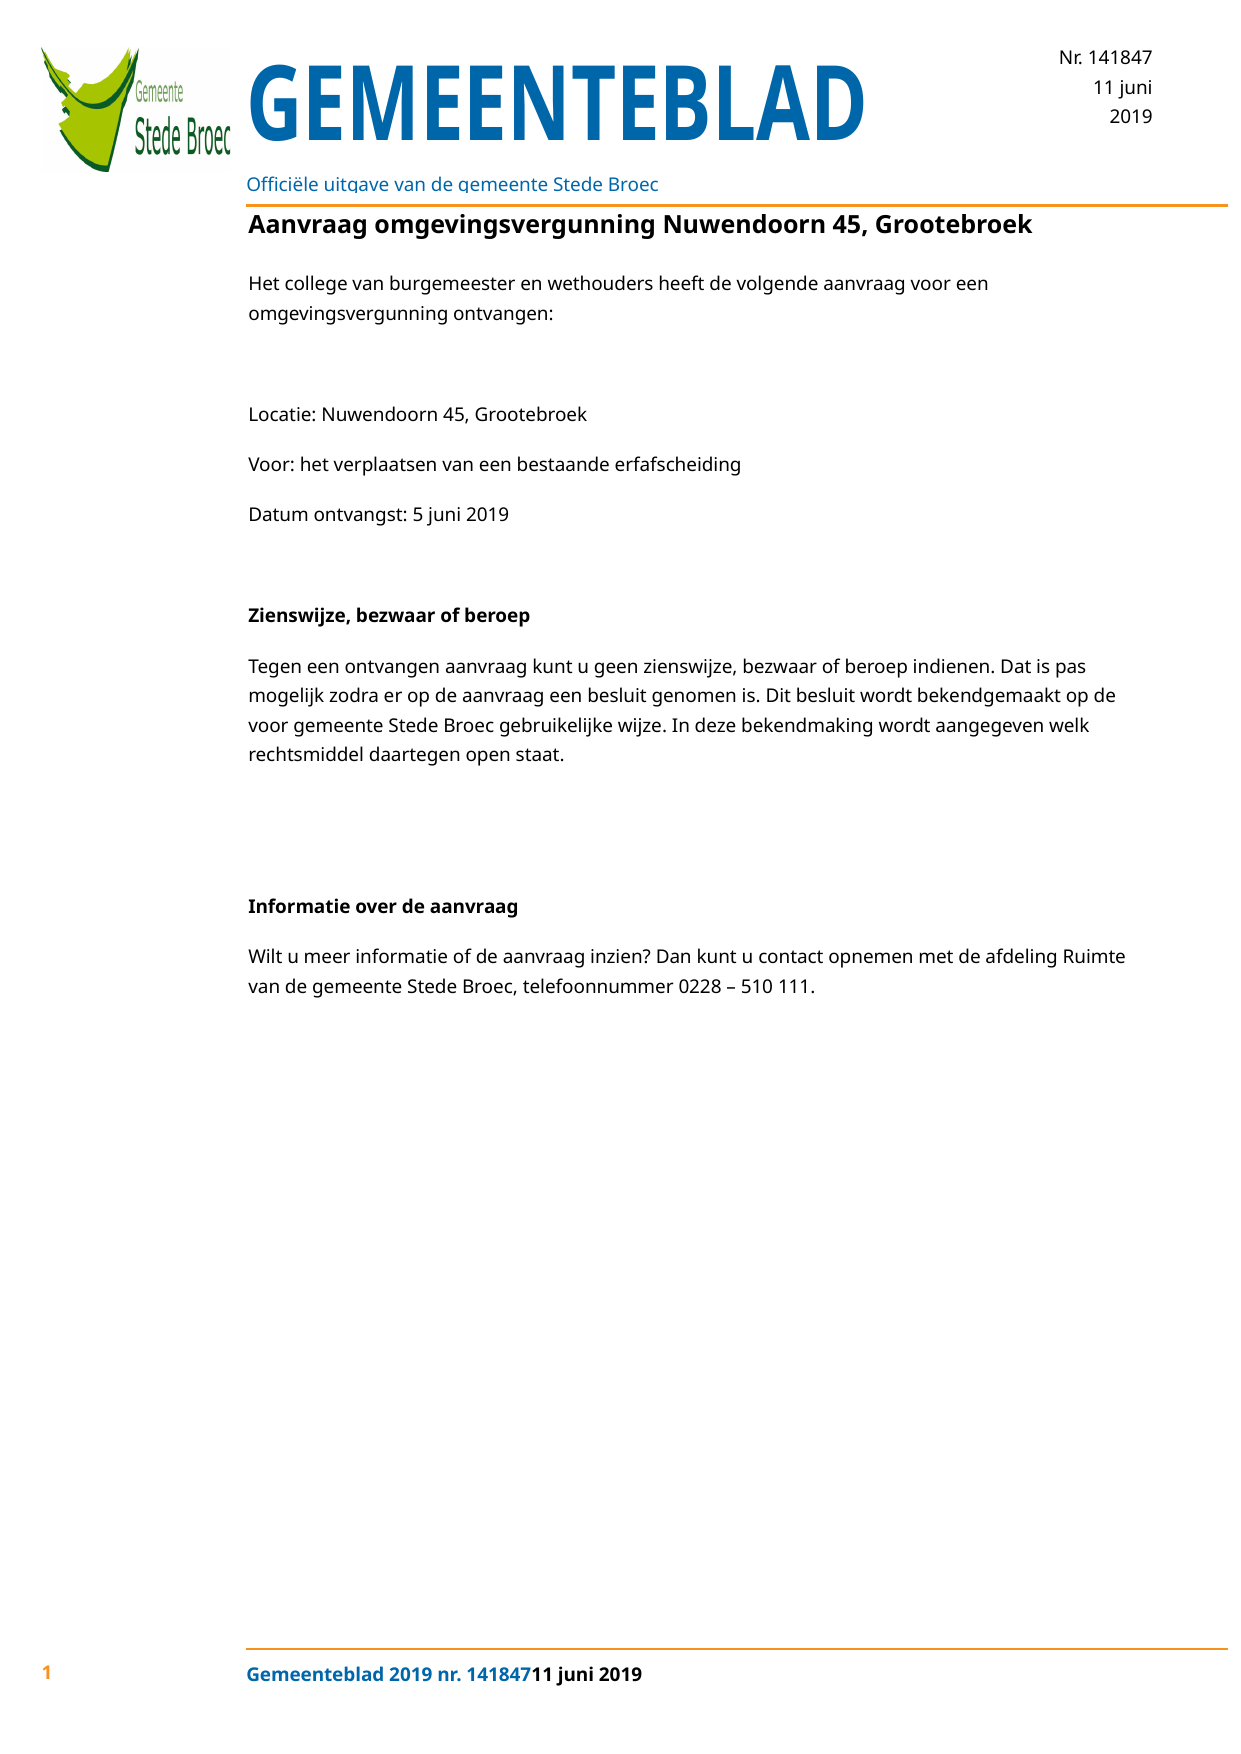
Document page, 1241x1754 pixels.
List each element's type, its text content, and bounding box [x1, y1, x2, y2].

text Informatie over de aanvraag [248, 893, 1152, 918]
text Locatie: Nuwendoorn 45, Grootebroek [248, 401, 1152, 426]
text Het college van burgemeester en wethouders heeft de volgende aanvraag voor een omgevingsvergunning ontvangen: [248, 270, 1152, 326]
text Tegen een ontvangen aanvraag kunt u geen zienswijze, bezwaar of beroep indienen. Dat is pas mogelijk zodra er op de aanvraag een besluit genomen is. Dit besluit wordt bekendgemaakt op de voor gemeente Stede Broec gebruikelijke wijze. In deze bekendmaking wordt aangegeven welk rechtsmiddel daartegen open staat. [248, 653, 1152, 767]
text Aanvraag omgevingsvergunning Nuwendoorn 45, Grootebroek [248, 207, 1152, 241]
text Datum ontvangst: 5 juni 2019 [248, 502, 1152, 527]
text Wilt u meer informatie of de aanvraag inzien? Dan kunt u contact opnemen met de afdeling Ruimte van de gemeente Stede Broec, telefoonnummer 0228 – 510 111. [248, 943, 1152, 998]
text Zienswijze, bezwaar of beroep [248, 602, 1152, 628]
picture [41, 47, 231, 172]
text Voor: het verplaatsen van een bestaande erfafscheiding [248, 451, 1152, 477]
